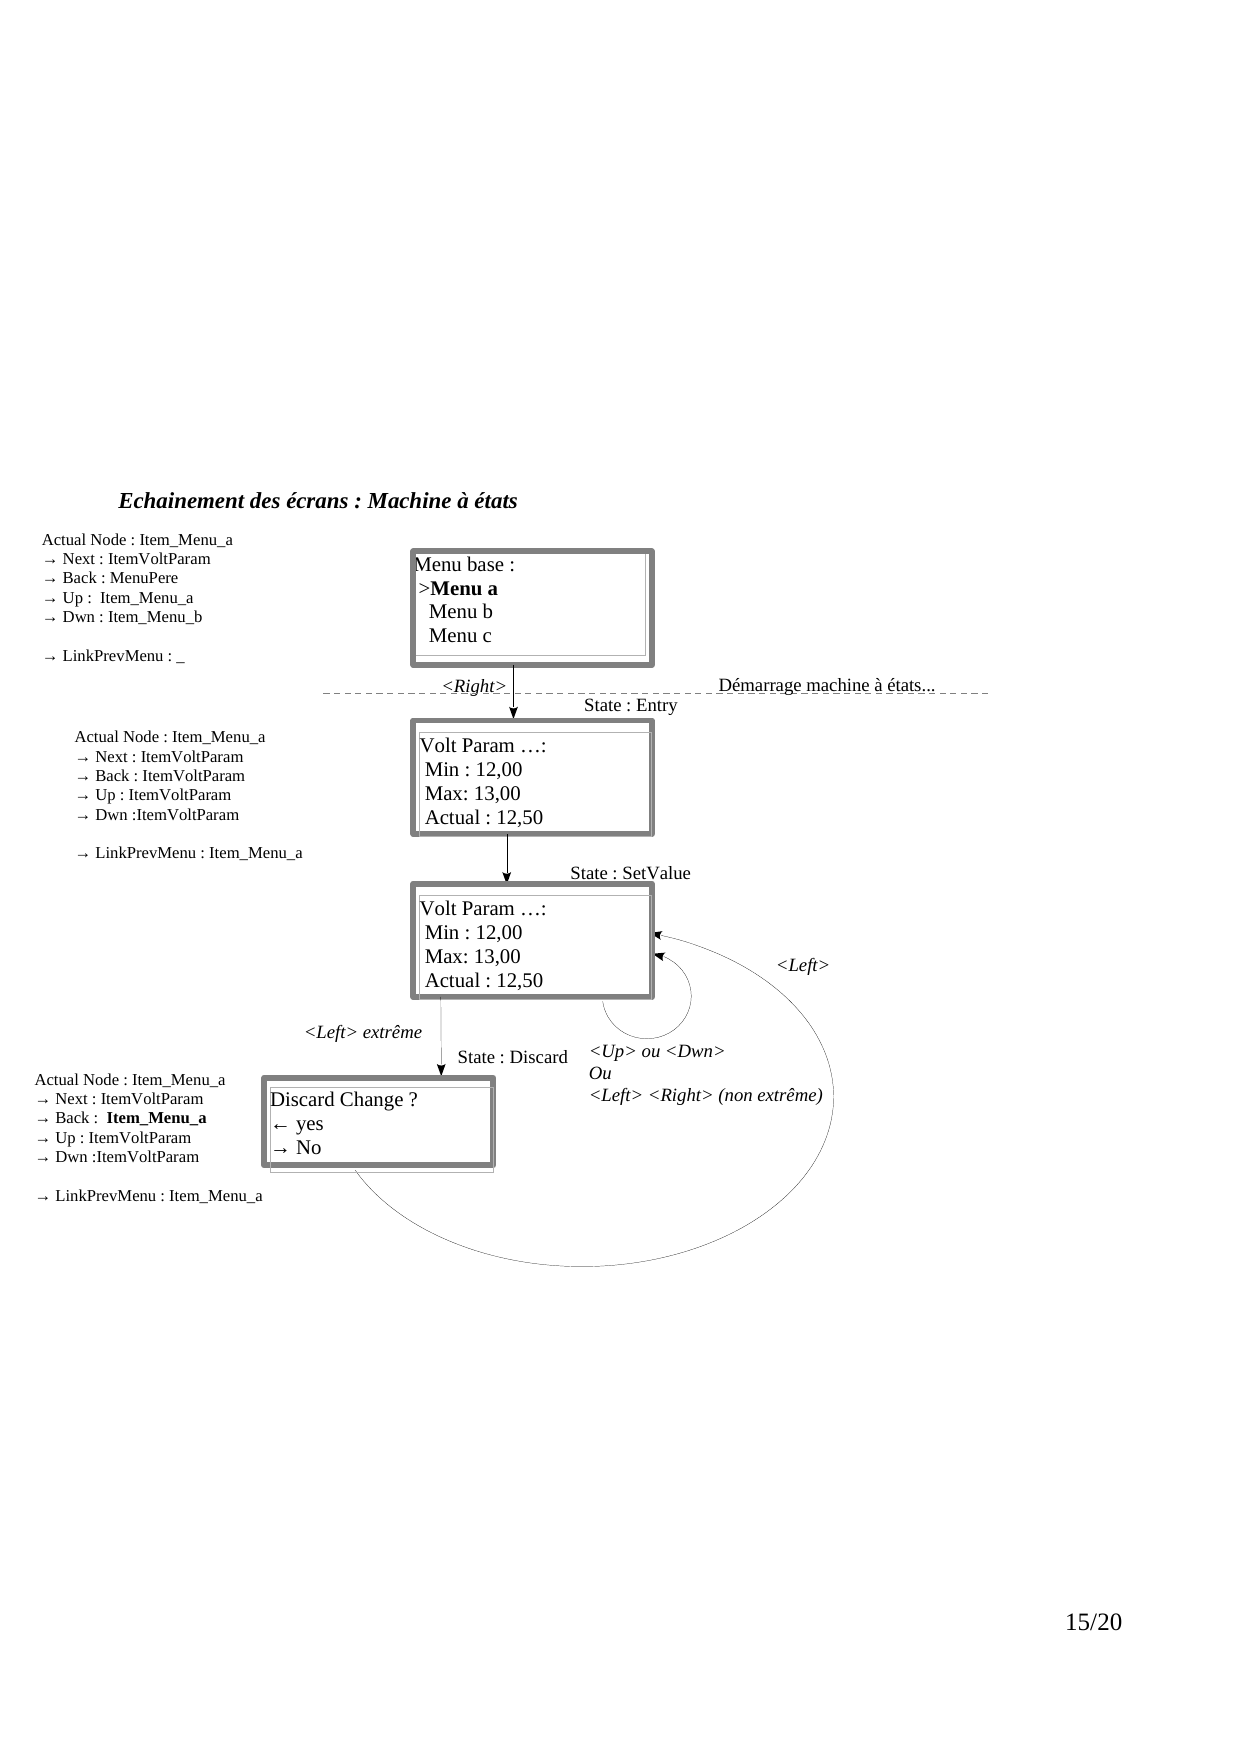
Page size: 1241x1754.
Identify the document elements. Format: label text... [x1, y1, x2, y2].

text Echainement des écrans : Machine à états [118, 487, 1122, 513]
